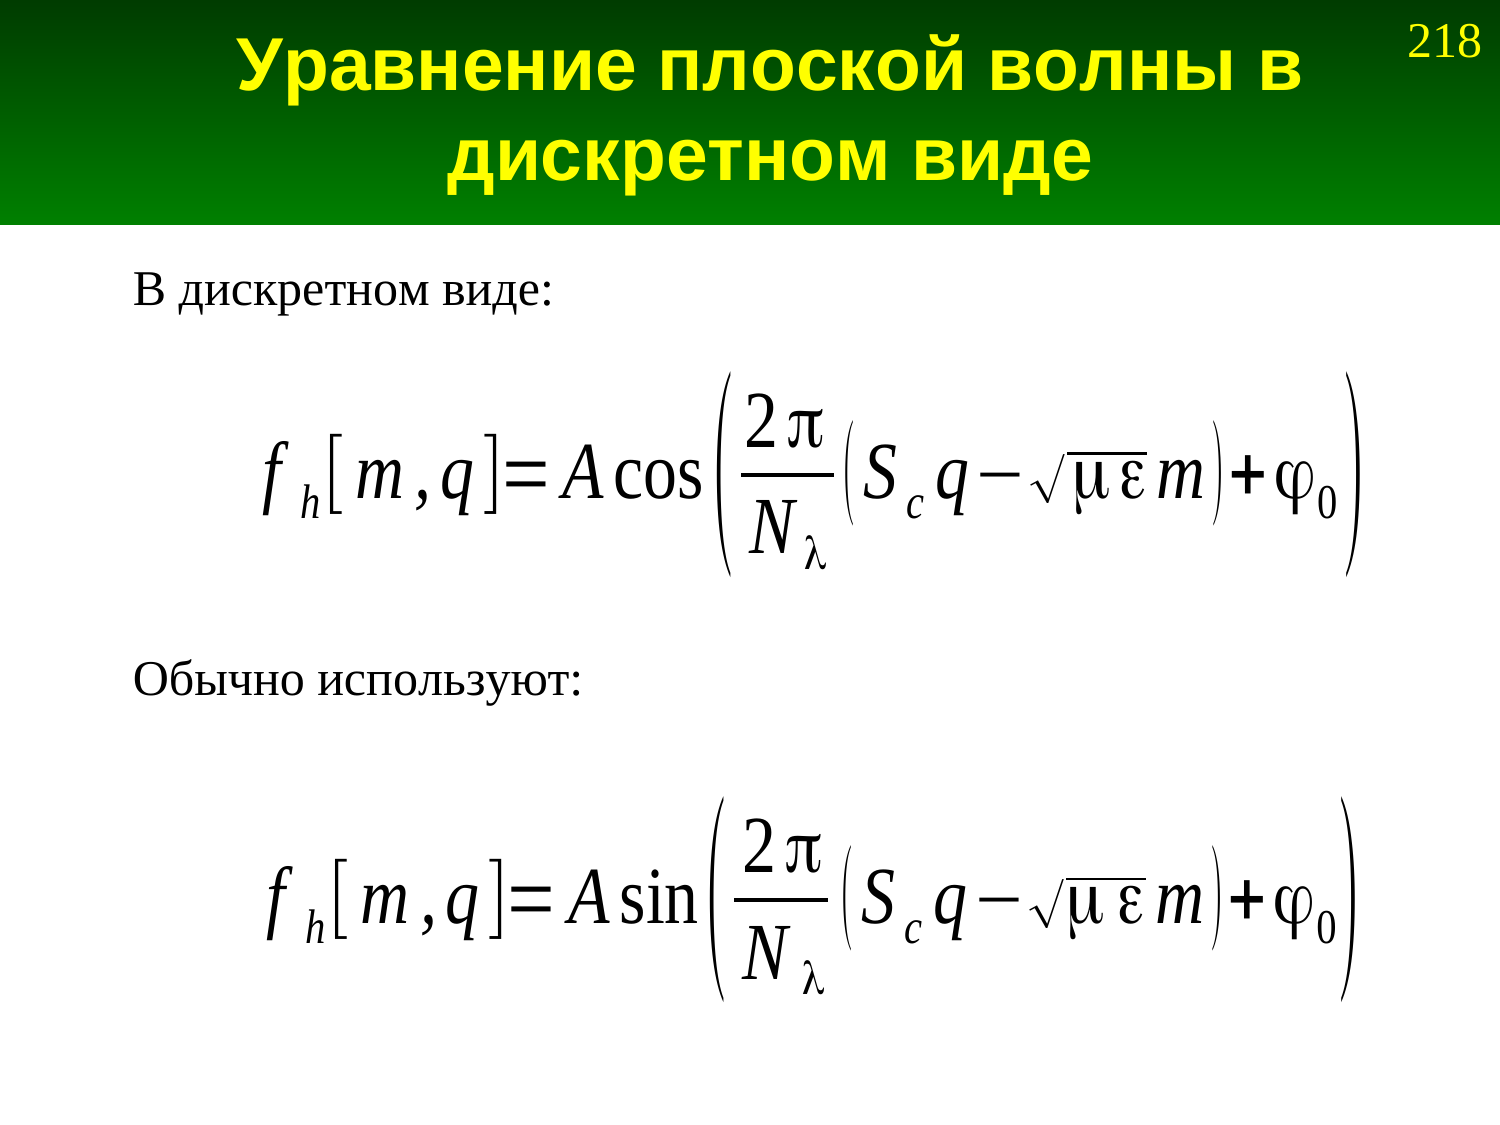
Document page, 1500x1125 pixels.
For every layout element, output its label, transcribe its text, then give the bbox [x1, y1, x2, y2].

text_box В дискретном виде: [118, 248, 570, 323]
text_box Обычно используют: [118, 637, 599, 713]
chart [232, 366, 1381, 581]
chart [237, 791, 1380, 1006]
title Уравнение плоской волны в дискретном виде [100, 7, 1441, 204]
